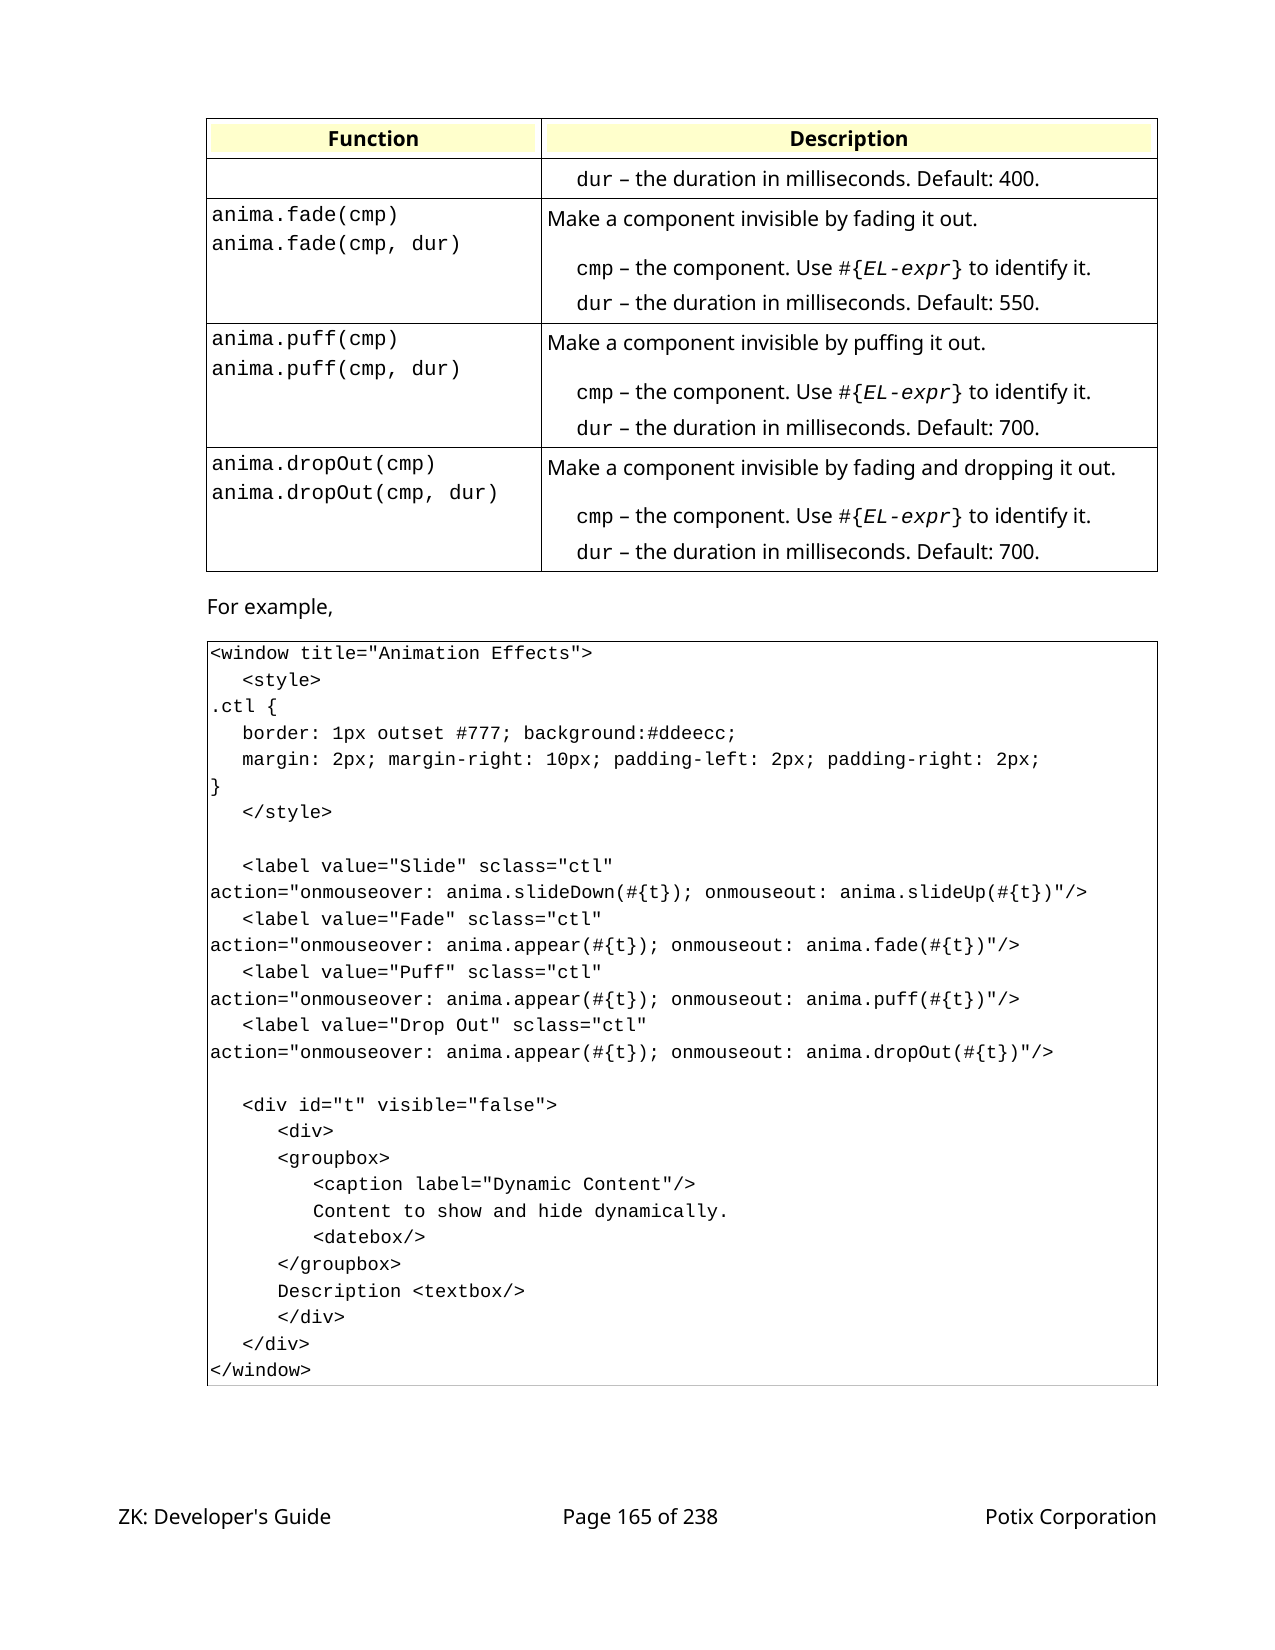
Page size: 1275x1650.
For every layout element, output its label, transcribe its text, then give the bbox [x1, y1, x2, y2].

table_cell anima.puff(cmp) anima.puff(cmp, dur) [207, 324, 541, 447]
table_cell Make a component invisible by fading and dropping it out. cmp – the component. Use #{EL-expr} to identify it. dur – the duration in milliseconds. Default: 700. [542, 448, 1157, 571]
text <window title="Animation Effects"> <style> .ctl { border: 1px outset #777; background:#ddeecc; margin: 2px; margin-right: 10px; padding-left: 2px; padding-right: 2px; } </style> <label value="Slide" sclass="ctl" action="onmouseover: anima.slideDown(#{t}); onmouseout: anima.slideUp(#{t})"/> <label value="Fade" sclass="ctl" action="onmouseover: anima.appear(#{t}); onmouseout: anima.fade(#{t})"/> <label value="Puff" sclass="ctl" action="onmouseover: anima.appear(#{t}); onmouseout: anima.puff(#{t})"/> <label value="Drop Out" sclass="ctl" action="onmouseover: anima.appear(#{t}); onmouseout: anima.dropOut(#{t})"/> <div id="t" visible="false"> <div> <groupbox> <caption label="Dynamic Content"/> Content to show and hide dynamically. <datebox/> </groupbox> Description <textbox/> </div> </div> </window> [208, 642, 1157, 1385]
table_cell Make a component invisible by fading it out. cmp – the component. Use #{EL-expr} to identify it. dur – the duration in milliseconds. Default: 550. [542, 199, 1157, 323]
text For example, [207, 592, 1157, 620]
table_cell [207, 159, 541, 198]
table_cell anima.fade(cmp) anima.fade(cmp, dur) [207, 199, 541, 323]
table_cell Make a component invisible by puffing it out. cmp – the component. Use #{EL-expr} to identify it. dur – the duration in milliseconds. Default: 700. [542, 324, 1157, 447]
table_cell anima.dropOut(cmp) anima.dropOut(cmp, dur) [207, 448, 541, 571]
table_header Description [542, 119, 1157, 158]
table_header Function [207, 119, 541, 158]
table_cell dur – the duration in milliseconds. Default: 400. [542, 159, 1157, 198]
